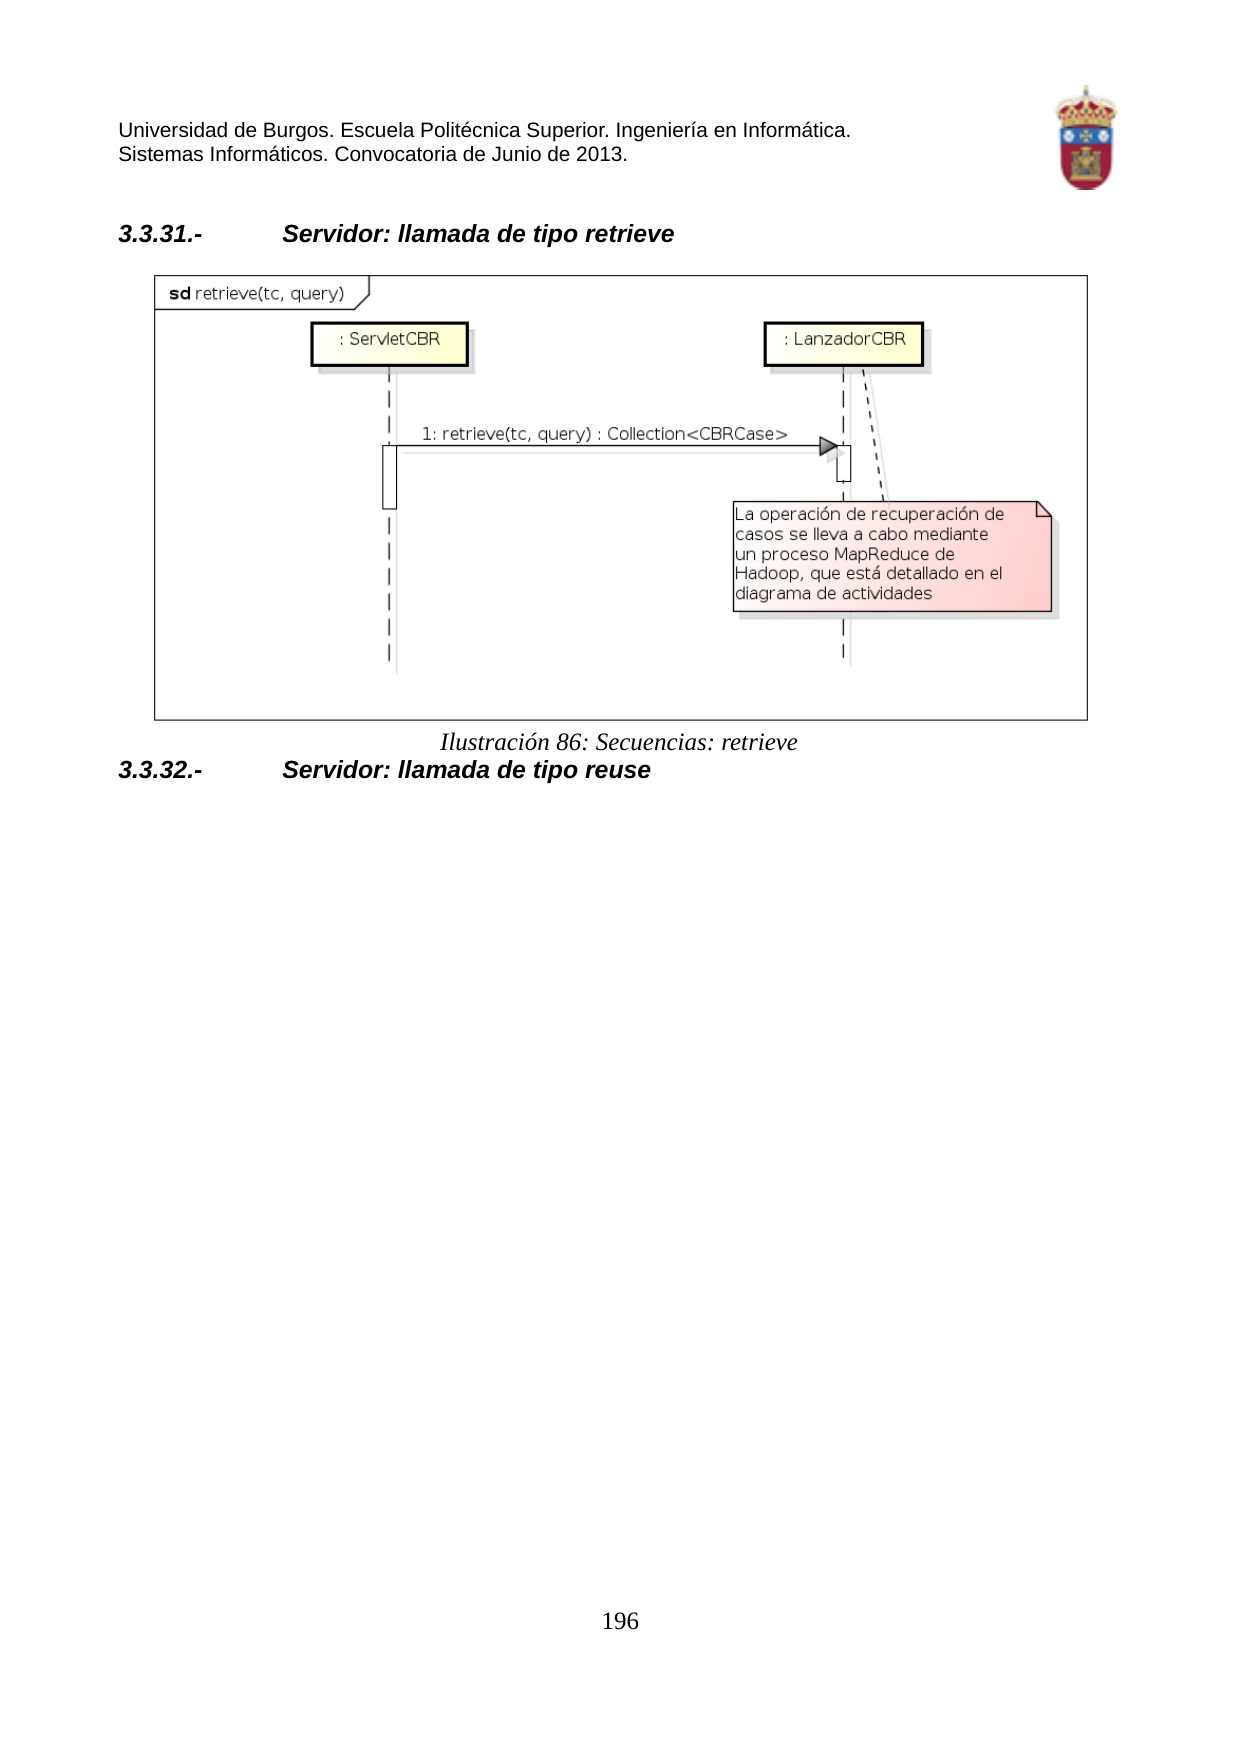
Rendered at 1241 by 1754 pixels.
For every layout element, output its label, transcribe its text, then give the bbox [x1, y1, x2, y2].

subtitle Servidor: llamada de tipo retrieve [118, 219, 1122, 248]
text Ilustración 86: Secuencias: retrieve [151, 727, 1089, 756]
picture [151, 273, 1090, 727]
subtitle Servidor: llamada de tipo reuse [118, 538, 1122, 784]
picture [1053, 85, 1120, 190]
